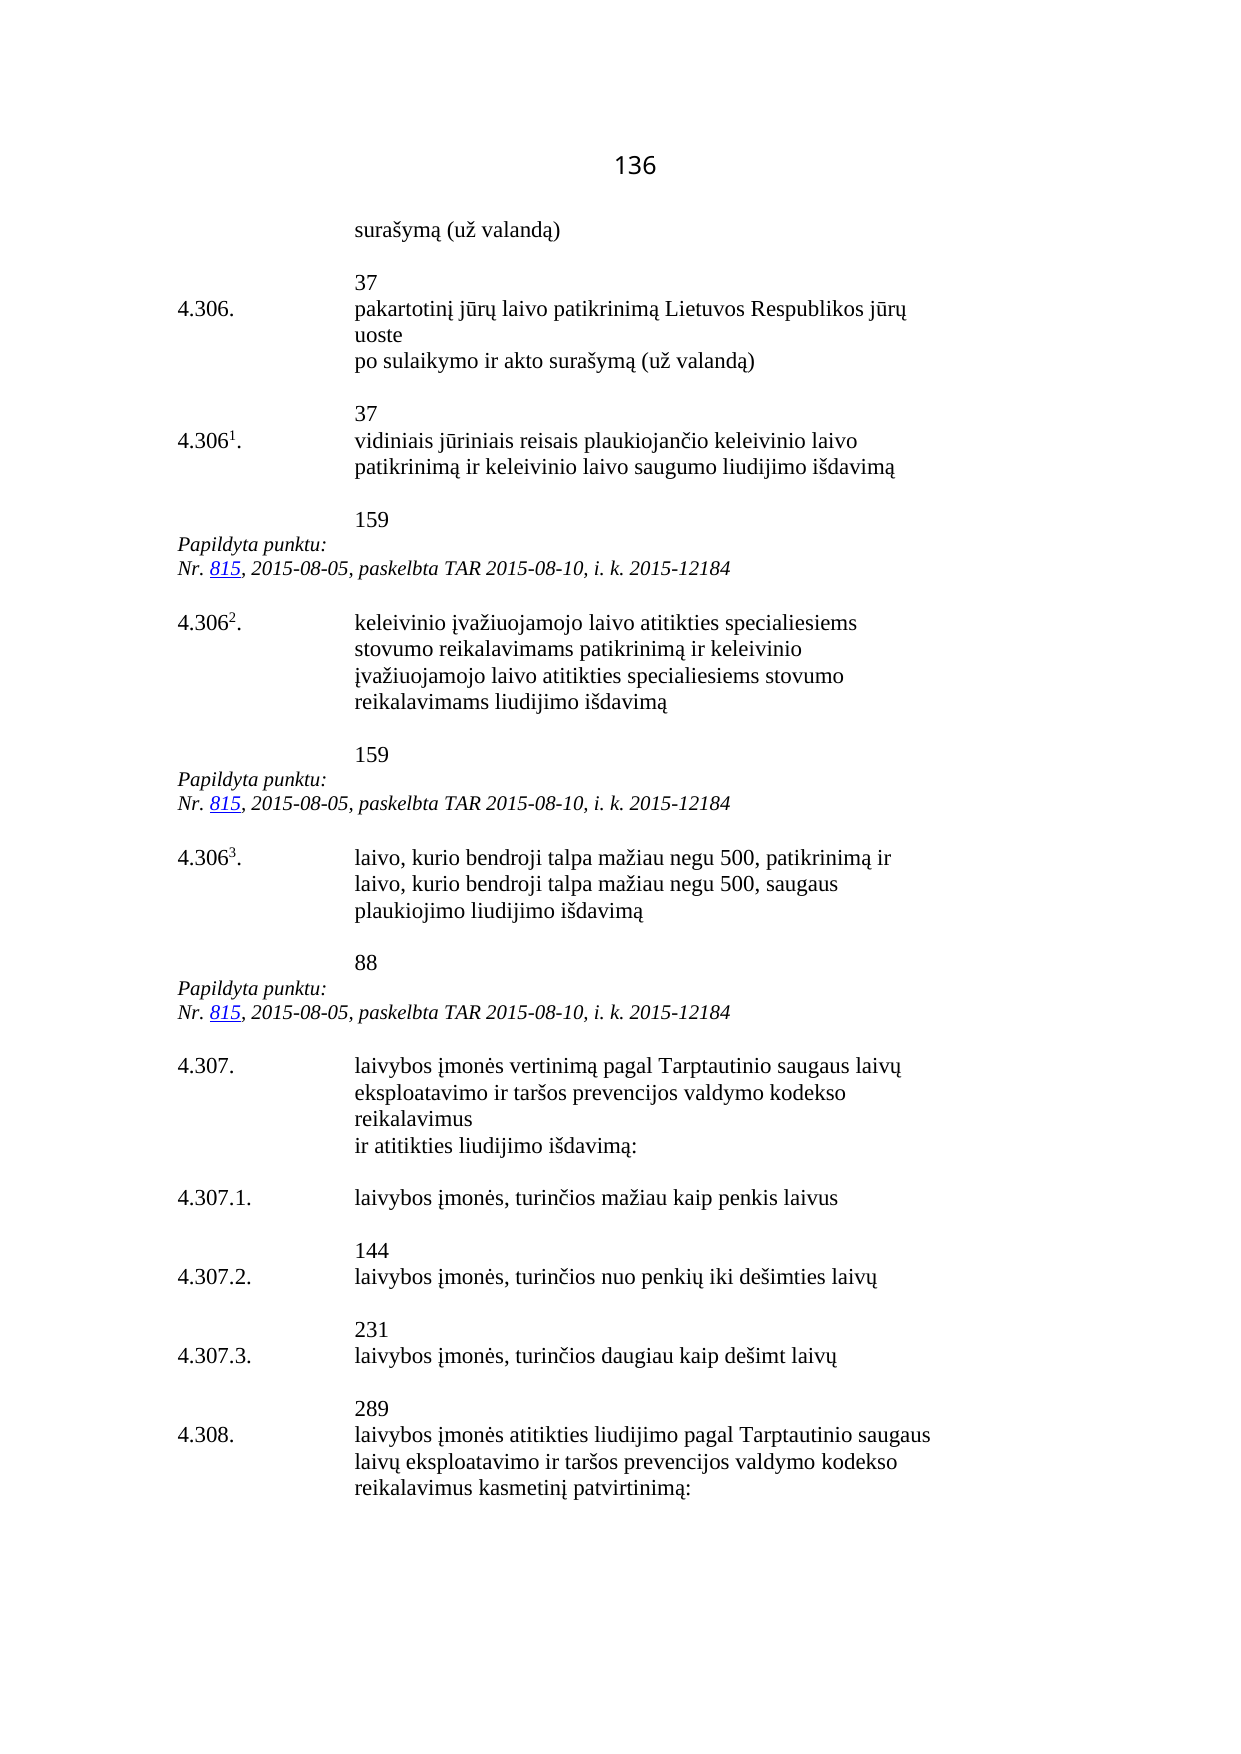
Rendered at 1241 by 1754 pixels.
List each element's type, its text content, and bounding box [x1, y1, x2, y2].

text ir atitikties liudijimo išdavimą: [354, 1132, 945, 1184]
text Papildyta punktu: [177, 532, 1093, 556]
text stovumo reikalavimams patikrinimą ir keleivinio [354, 635, 945, 662]
text surašymą (už valandą) 37 [354, 216, 945, 295]
text 4.307.1. laivybos įmonės, turinčios mažiau kaip penkis laivus 144 [177, 1184, 945, 1263]
text 4.306. pakartotinį jūrų laivo patikrinimą Lietuvos Respublikos jūrų uoste [177, 295, 945, 348]
text įvažiuojamojo laivo atitikties specialiesiems stovumo [354, 662, 945, 688]
text 4.307.2. laivybos įmonės, turinčios nuo penkių iki dešimties laivų 231 [177, 1263, 945, 1342]
text po sulaikymo ir akto surašymą (už valandą) 37 [354, 348, 945, 427]
text 4.308. laivybos įmonės atitikties liudijimo pagal Tarptautinio saugaus [177, 1422, 945, 1448]
text Nr. 815, 2015-08-05, paskelbta TAR 2015-08-10, i. k. 2015-12184 [177, 556, 1093, 580]
text eksploatavimo ir taršos prevencijos valdymo kodekso reikalavimus [354, 1079, 945, 1132]
text plaukiojimo liudijimo išdavimą 88 [354, 897, 945, 976]
text Nr. 815, 2015-08-05, paskelbta TAR 2015-08-10, i. k. 2015-12184 [177, 1000, 1093, 1024]
text 4.3061. vidiniais jūriniais reisais plaukiojančio keleivinio laivo [177, 427, 945, 453]
text reikalavimams liudijimo išdavimą 159 [354, 688, 945, 767]
text reikalavimus kasmetinį patvirtinimą: [354, 1474, 945, 1527]
text 4.307.3. laivybos įmonės, turinčios daugiau kaip dešimt laivų 289 [177, 1342, 945, 1422]
text Papildyta punktu: [177, 767, 1093, 791]
text Nr. 815, 2015-08-05, paskelbta TAR 2015-08-10, i. k. 2015-12184 [177, 791, 1093, 815]
text 4.3062. keleivinio įvažiuojamojo laivo atitikties specialiesiems [177, 609, 945, 635]
text 4.3063. laivo, kurio bendroji talpa mažiau negu 500, patikrinimą ir [177, 844, 945, 870]
text laivų eksploatavimo ir taršos prevencijos valdymo kodekso [354, 1448, 945, 1474]
text laivo, kurio bendroji talpa mažiau negu 500, saugaus [354, 870, 945, 897]
text patikrinimą ir keleivinio laivo saugumo liudijimo išdavimą 159 [354, 453, 945, 532]
text 4.307. laivybos įmonės vertinimą pagal Tarptautinio saugaus laivų [177, 1053, 945, 1079]
text Papildyta punktu: [177, 976, 1093, 1000]
